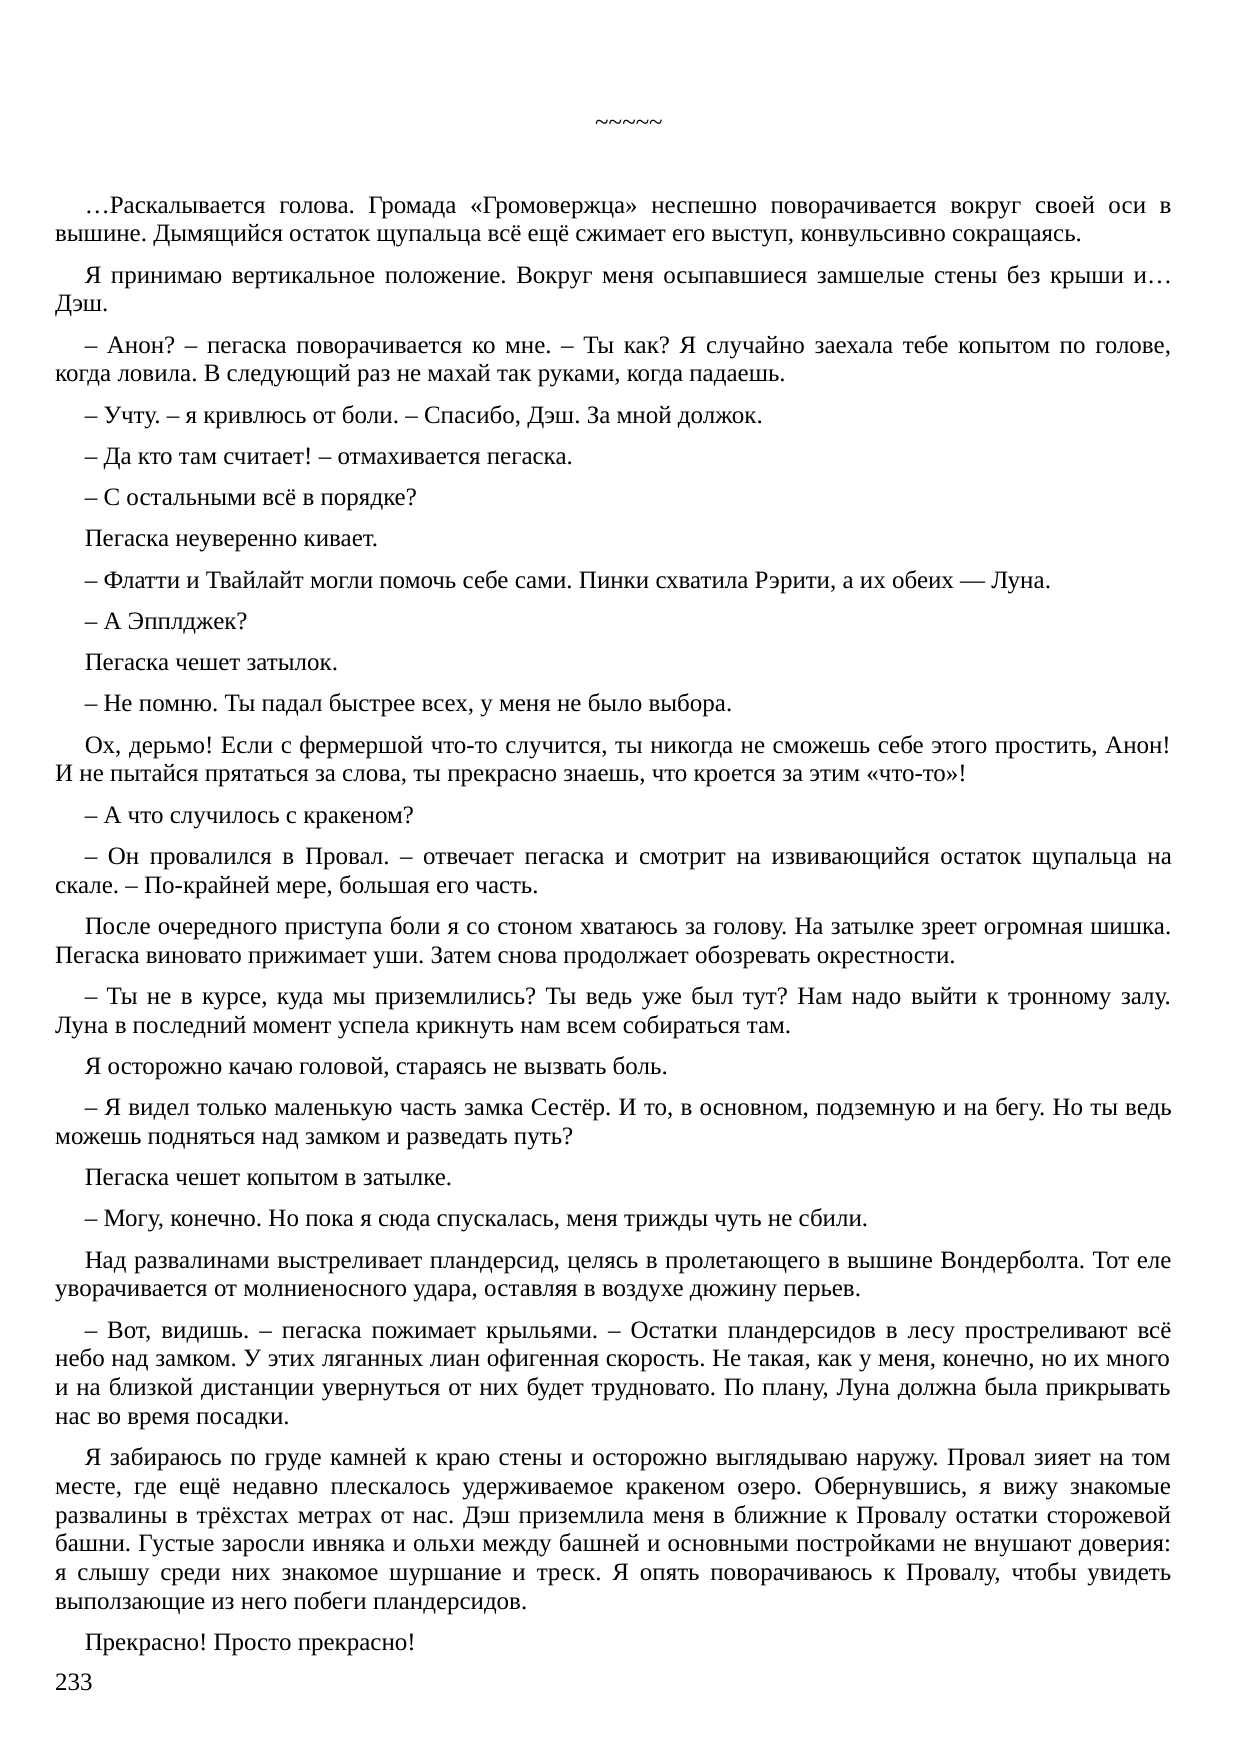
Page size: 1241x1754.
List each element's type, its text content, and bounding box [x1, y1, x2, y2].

text Я принимаю вертикальное положение. Вокруг меня осыпавшиеся замшелые стены без крыши и… Дэш. [55, 260, 1173, 317]
text …Раскалывается голова. Громада «Громовержца» неспешно поворачивается вокруг своей оси в вышине. Дымящийся остаток щупальца всё ещё сжимает его выступ, конвульсивно сокращаясь. [55, 190, 1173, 247]
text Ох, дерьмо! Если с фермершой что-то случится, ты никогда не сможешь себе этого простить, Анон! И не пытайся прятаться за слова, ты прекрасно знаешь, что кроется за этим «что-то»! [55, 730, 1173, 787]
text Я забираюсь по груде камней к краю стены и осторожно выглядываю наружу. Провал зияет на том месте, где ещё недавно плескалось удерживаемое кракеном озеро. Обернувшись, я вижу знакомые развалины в трёхстах метрах от нас. Дэш приземлила меня в ближние к Провалу остатки сторожевой башни. Густые заросли ивняка и ольхи между башней и основными постройками не внушают доверия: я слышу среди них знакомое шуршание и треск. Я опять поворачиваюсь к Провалу, чтобы увидеть выползающие из него побеги пландерсидов. [55, 1442, 1173, 1615]
text – Не помню. Ты падал быстрее всех, у меня не было выбора. [55, 688, 1173, 717]
text – Я видел только маленькую часть замка Сестёр. И то, в основном, подземную и на бегу. Но ты ведь можешь подняться над замком и разведать путь? [55, 1092, 1173, 1150]
text – Вот, видишь. – пегаска пожимает крыльями. – Остатки пландерсидов в лесу простреливают всё небо над замком. У этих ляганных лиан офигенная скорость. Не такая, как у меня, конечно, но их много и на близкой дистанции увернуться от них будет трудновато. По плану, Луна должна была прикрывать нас во время посадки. [55, 1315, 1173, 1430]
text – Могу, конечно. Но пока я сюда спускалась, меня трижды чуть не сбили. [55, 1203, 1173, 1232]
text – Учту. – я кривлюсь от боли. – Спасибо, Дэш. За мной должок. [55, 400, 1173, 428]
text – Ты не в курсе, куда мы приземлились? Ты ведь уже был тут? Нам надо выйти к тронному залу. Луна в последний момент успела крикнуть нам всем собираться там. [55, 981, 1173, 1038]
text – А что случилось с кракеном? [55, 800, 1173, 828]
text Пегаска чешет затылок. [55, 647, 1173, 676]
text ~~~~~ [55, 107, 1173, 136]
text – С остальными всё в порядке? [55, 482, 1173, 511]
text Пегаска чешет копытом в затылке. [55, 1162, 1173, 1191]
text – Да кто там считает! – отмахивается пегаска. [55, 441, 1173, 470]
text – Флатти и Твайлайт могли помочь себе сами. Пинки схватила Рэрити, а их обеих — Луна. [55, 565, 1173, 593]
text Пегаска неуверенно кивает. [55, 523, 1173, 552]
text Я осторожно качаю головой, стараясь не вызвать боль. [55, 1051, 1173, 1080]
text Над развалинами выстреливает пландерсид, целясь в пролетающего в вышине Вондерболта. Тот еле уворачивается от молниеносного удара, оставляя в воздухе дюжину перьев. [55, 1245, 1173, 1302]
text – Он провалился в Провал. – отвечает пегаска и смотрит на извивающийся остаток щупальца на скале. – По-крайней мере, большая его часть. [55, 841, 1173, 898]
text – А Эпплджек? [55, 606, 1173, 635]
text – Анон? – пегаска поворачивается ко мне. – Ты как? Я случайно заехала тебе копытом по голове, когда ловила. В следующий раз не махай так руками, когда падаешь. [55, 330, 1173, 387]
text Прекрасно! Просто прекрасно! [55, 1627, 1173, 1656]
text После очередного приступа боли я со стоном хватаюсь за голову. На затылке зреет огромная шишка. Пегаска виновато прижимает уши. Затем снова продолжает обозревать окрестности. [55, 911, 1173, 968]
